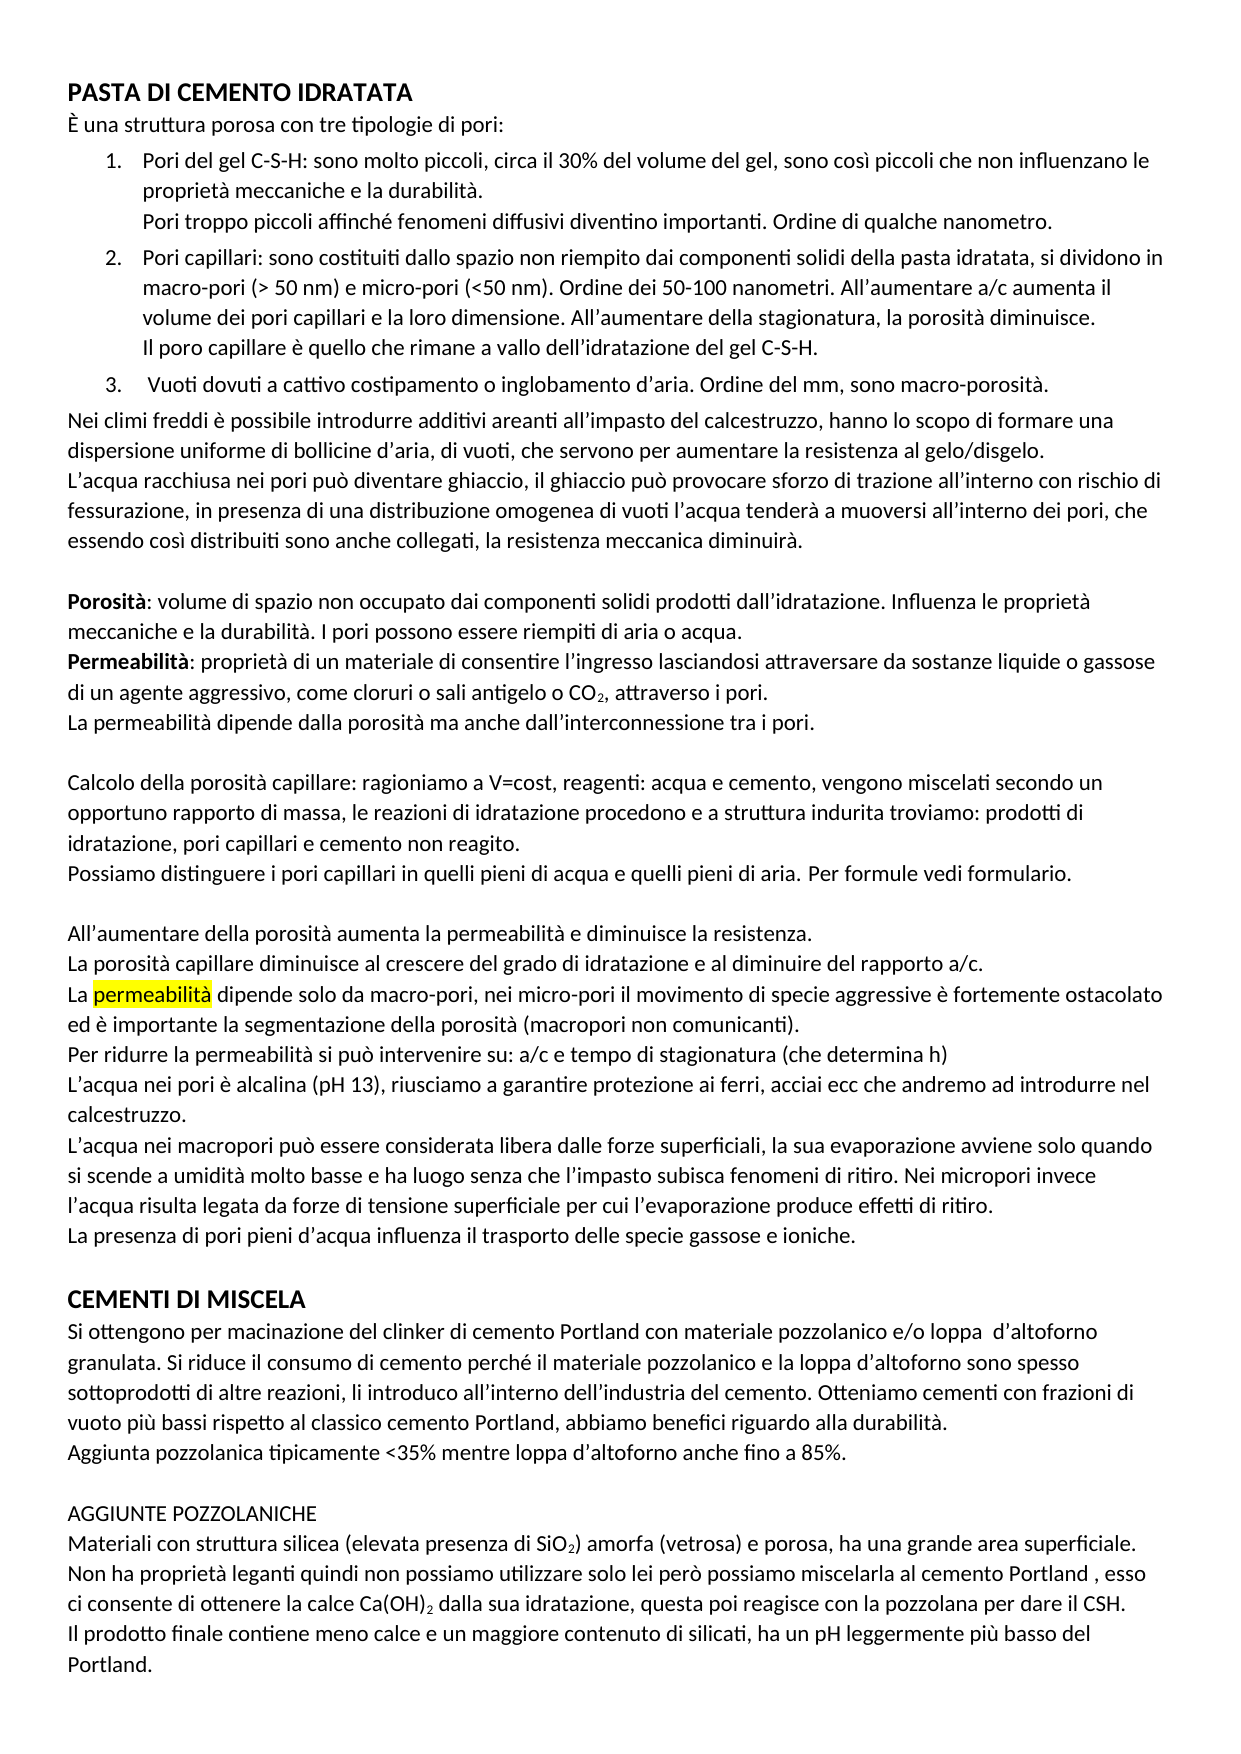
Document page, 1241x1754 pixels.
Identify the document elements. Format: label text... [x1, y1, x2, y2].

list Pori capillari: sono costituiti dallo spazio non riempito dai componenti solidi della pasta idratata, si dividono in macro-pori (> 50 nm) e micro-pori (<50 nm). Ordine dei 50-100 nanometri. All’aumentare a/c aumenta il volume dei pori capillari e la loro dimensione. All’aumentare della stagionatura, la porosità diminuisce. Il poro capillare è quello che rimane a vallo dell’idratazione del gel C-S-H. [105, 243, 1165, 362]
text PASTA DI CEMENTO IDRATATA È una struttura porosa con tre tipologie di pori: [67, 75, 1165, 138]
text Nei climi freddi è possibile introdurre additivi areanti all’impasto del calcestruzzo, hanno lo scopo di formare una dispersione uniforme di bollicine d’aria, di vuoti, che servono per aumentare la resistenza al gelo/disgelo. L’acqua racchiusa nei pori può diventare ghiaccio, il ghiaccio può provocare sforzo di trazione all’interno con rischio di fessurazione, in presenza di una distribuzione omogenea di vuoti l’acqua tenderà a muoversi all’interno dei pori, che essendo così distribuiti sono anche collegati, la resistenza meccanica diminuirà. Porosità: volume di spazio non occupato dai componenti solidi prodotti dall’idratazione. Influenza le proprietà meccaniche e la durabilità. I pori possono essere riempiti di aria o acqua. Permeabilità: proprietà di un materiale di consentire l’ingresso lasciandosi attraversare da sostanze liquide o gassose di un agente aggressivo, come cloruri o sali antigelo o CO2, attraverso i pori. La permeabilità dipende dalla porosità ma anche dall’interconnessione tra i pori. Calcolo della porosità capillare: ragioniamo a V=cost, reagenti: acqua e cemento, vengono miscelati secondo un opportuno rapporto di massa, le reazioni di idratazione procedono e a struttura indurita troviamo: prodotti di idratazione, pori capillari e cemento non reagito. Possiamo distinguere i pori capillari in quelli pieni di acqua e quelli pieni di aria. Per formule vedi formulario. All’aumentare della porosità aumenta la permeabilità e diminuisce la resistenza. La porosità capillare diminuisce al crescere del grado di idratazione e al diminuire del rapporto a/c. La permeabilità dipende solo da macro-pori, nei micro-pori il movimento di specie aggressive è fortemente ostacolato ed è importante la segmentazione della porosità (macropori non comunicanti). Per ridurre la permeabilità si può intervenire su: a/c e tempo di stagionatura (che determina h) L’acqua nei pori è alcalina (pH 13), riusciamo a garantire protezione ai ferri, acciai ecc che andremo ad introdurre nel calcestruzzo. L’acqua nei macropori può essere considerata libera dalle forze superficiali, la sua evaporazione avviene solo quando si scende a umidità molto basse e ha luogo senza che l’impasto subisca fenomeni di ritiro. Nei micropori invece l’acqua risulta legata da forze di tensione superficiale per cui l’evaporazione produce effetti di ritiro. La presenza di pori pieni d’acqua influenza il trasporto delle specie gassose e ioniche. CEMENTI DI MISCELA Si ottengono per macinazione del clinker di cemento Portland con materiale pozzolanico e/o loppa d’altoforno granulata. Si riduce il consumo di cemento perché il materiale pozzolanico e la loppa d’altoforno sono spesso sottoprodotti di altre reazioni, li introduco all’interno dell’industria del cemento. Otteniamo cementi con frazioni di vuoto più bassi rispetto al classico cemento Portland, abbiamo benefici riguardo alla durabilità. Aggiunta pozzolanica tipicamente <35% mentre loppa d’altoforno anche fino a 85%. AGGIUNTE POZZOLANICHE Materiali con struttura silicea (elevata presenza di SiO2) amorfa (vetrosa) e porosa, ha una grande area superficiale. Non ha proprietà leganti quindi non possiamo utilizzare solo lei però possiamo miscelarla al cemento Portland , esso ci consente di ottenere la calce Ca(OH)2 dalla sua idratazione, questa poi reagisce con la pozzolana per dare il CSH. Il prodotto finale contiene meno calce e un maggiore contenuto di silicati, ha un pH leggermente più basso del Portland. [67, 406, 1165, 1678]
list Vuoti dovuti a cattivo costipamento o inglobamento d’aria. Ordine del mm, sono macro-porosità. [105, 370, 1165, 398]
list Pori del gel C-S-H: sono molto piccoli, circa il 30% del volume del gel, sono così piccoli che non influenzano le proprietà meccaniche e la durabilità. Pori troppo piccoli affinché fenomeni diffusivi diventino importanti. Ordine di qualche nanometro. [105, 146, 1165, 235]
